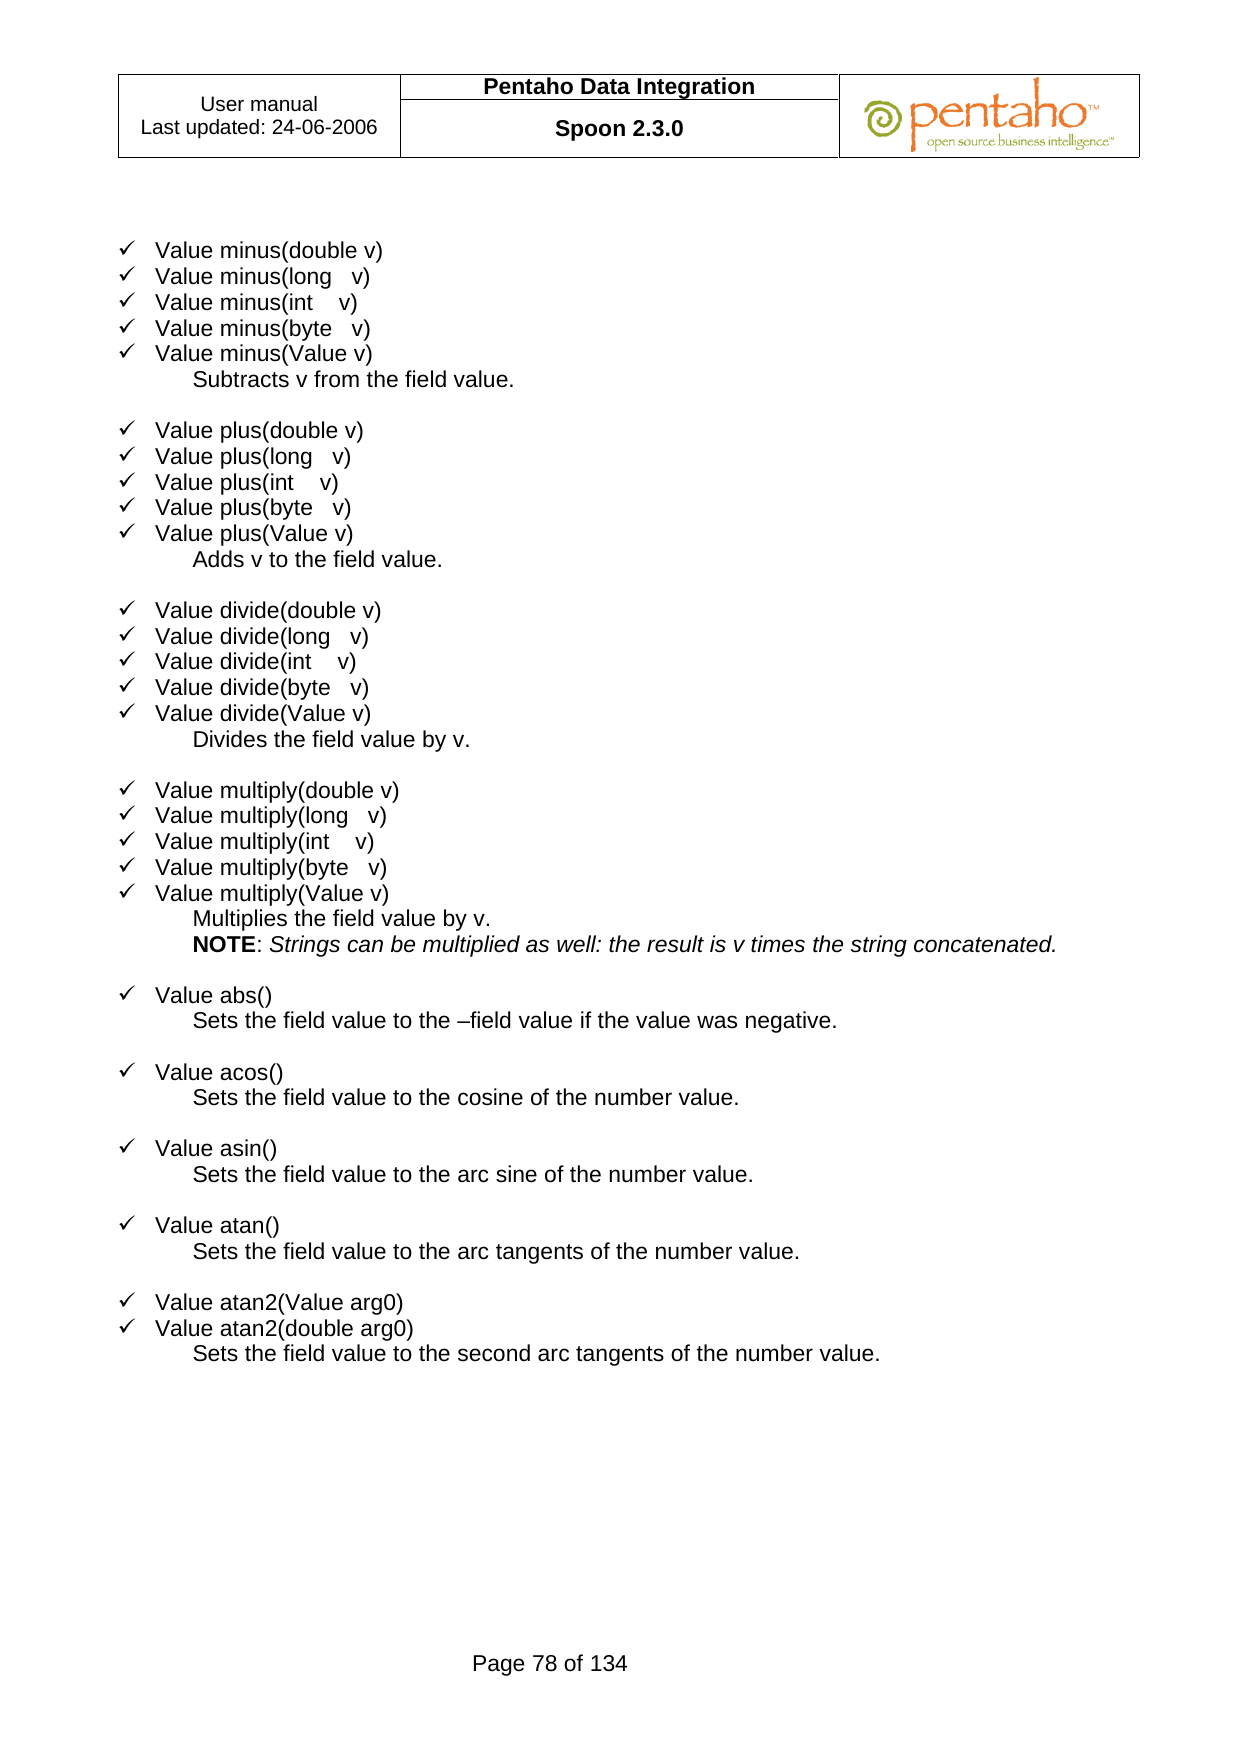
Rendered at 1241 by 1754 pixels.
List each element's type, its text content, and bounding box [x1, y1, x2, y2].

list Value minus(Value v) [117, 341, 1137, 367]
text Subtracts v from the field value. [192, 367, 1137, 392]
list Value multiply(int v) [117, 829, 1137, 854]
list Value divide(double v) [117, 598, 1137, 623]
list Value multiply(double v) [117, 777, 1137, 803]
list Value plus(double v) [117, 418, 1137, 444]
list Value atan2(Value arg0) [117, 1289, 1137, 1315]
list Value plus(int v) [117, 469, 1137, 495]
list Value plus(Value v) [117, 521, 1137, 547]
list Value minus(long v) [117, 264, 1137, 290]
list Value atan2(double arg0) [117, 1315, 1137, 1341]
text Divides the field value by v. [192, 726, 1137, 752]
list Value plus(byte v) [117, 495, 1137, 521]
list Value divide(byte v) [117, 675, 1137, 701]
text Multiplies the field value by v. [192, 906, 1137, 931]
list Value acos() [117, 1059, 1137, 1085]
text Adds v to the field value. [192, 547, 1137, 572]
text Sets the field value to the arc tangents of the number value. [192, 1238, 1137, 1264]
list Value divide(long v) [117, 623, 1137, 649]
list Value minus(int v) [117, 290, 1137, 315]
list Value multiply(long v) [117, 803, 1137, 829]
list Value divide(int v) [117, 649, 1137, 675]
text Sets the field value to the cosine of the number value. [192, 1085, 1137, 1111]
text Sets the field value to the arc sine of the number value. [192, 1162, 1137, 1187]
list Value minus(double v) [117, 238, 1137, 264]
text Sets the field value to the –field value if the value was negative. [192, 1008, 1137, 1034]
list Value abs() [117, 982, 1137, 1008]
text NOTE: Strings can be multiplied as well: the result is v times the string concatenated. [192, 931, 1137, 957]
list Value asin() [117, 1136, 1137, 1162]
list Value plus(long v) [117, 444, 1137, 469]
list Value atan() [117, 1213, 1137, 1238]
list Value minus(byte v) [117, 315, 1137, 341]
list Value multiply(byte v) [117, 854, 1137, 880]
text Sets the field value to the second arc tangents of the number value. [192, 1341, 1137, 1367]
list Value divide(Value v) [117, 701, 1137, 726]
list Value multiply(Value v) [117, 880, 1137, 906]
